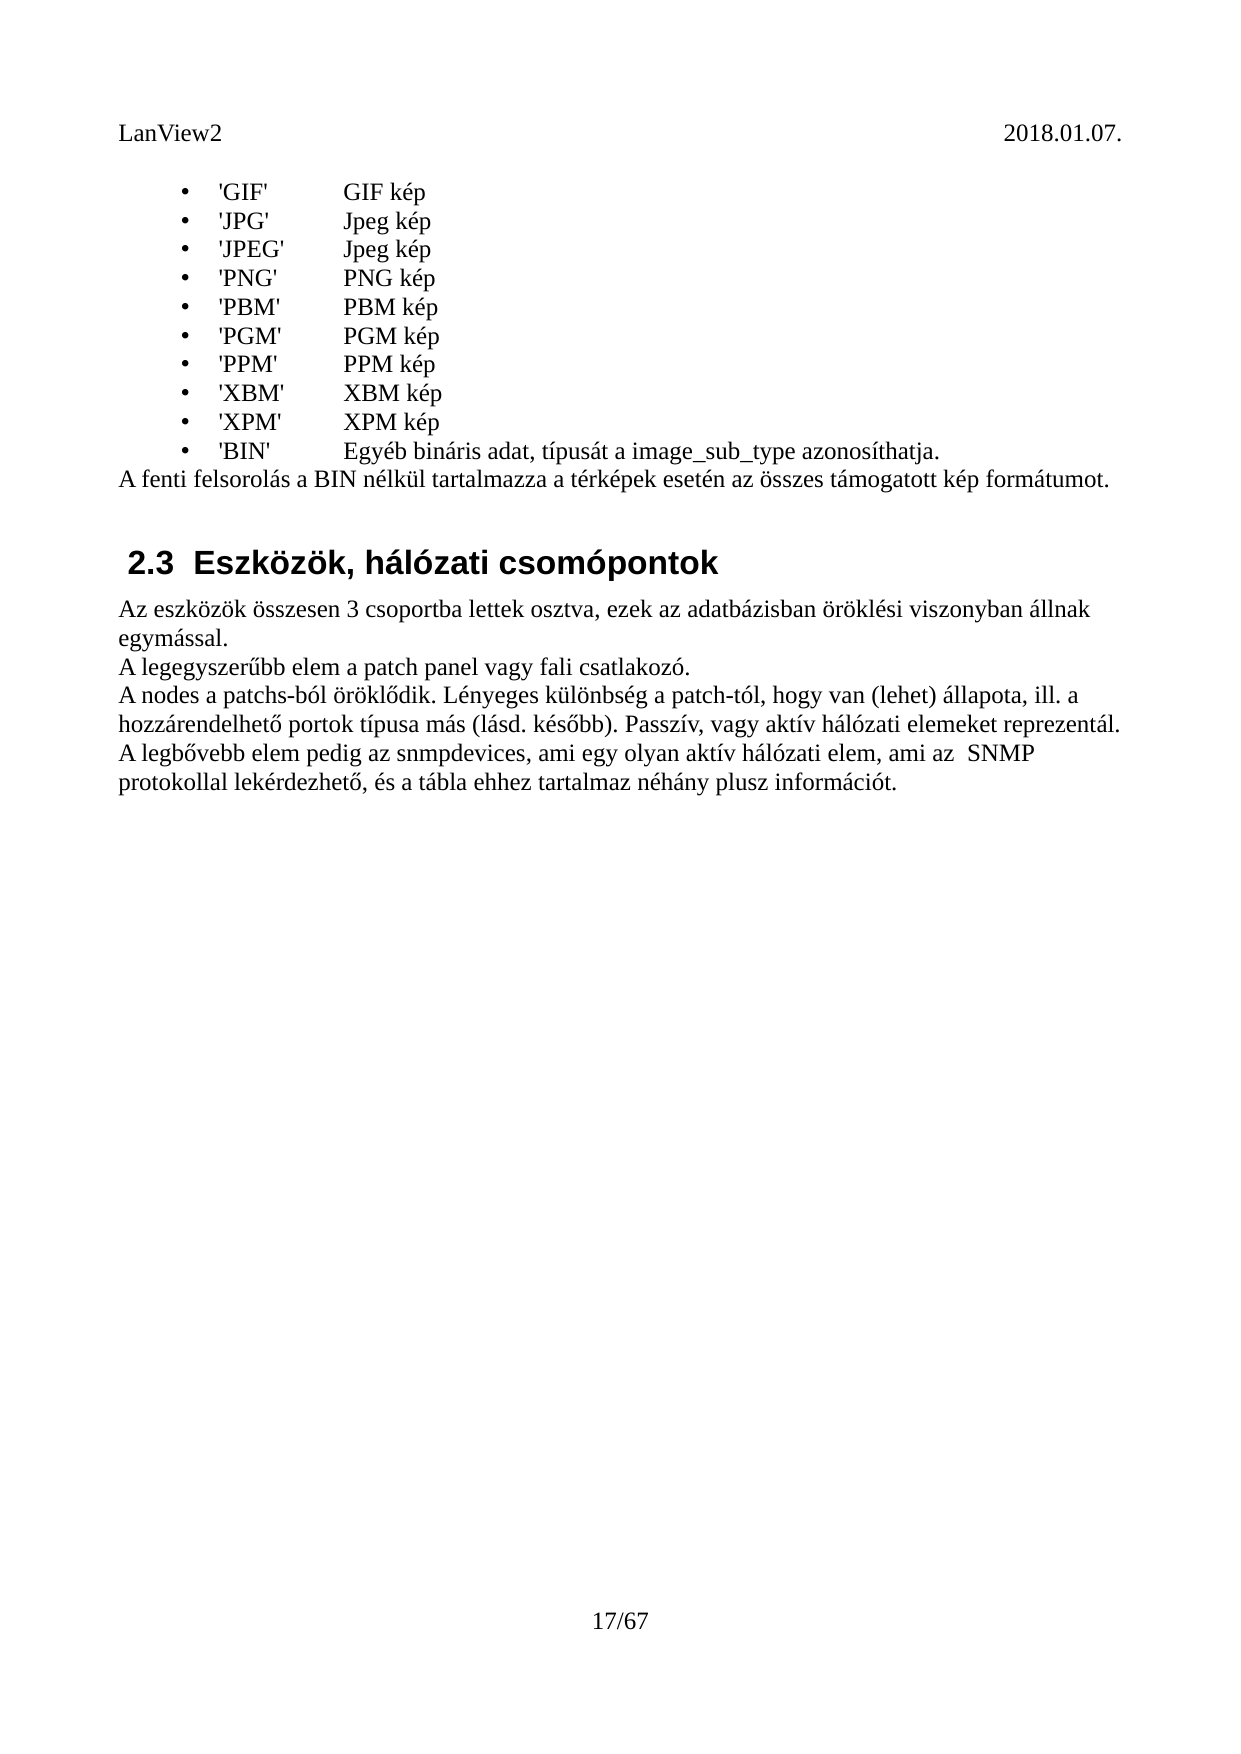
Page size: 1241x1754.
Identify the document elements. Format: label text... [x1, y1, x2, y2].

text A legbővebb elem pedig az snmpdevices, ami egy olyan aktív hálózati elem, ami az SNMP protokollal lekérdezhető, és a tábla ehhez tartalmaz néhány plusz információt. [118, 738, 1122, 795]
text Az eszközök összesen 3 csoportba lettek osztva, ezek az adatbázisban öröklési viszonyban állnak egymással. [118, 594, 1122, 652]
list 'PGM' PGM kép [181, 321, 1122, 349]
list 'GIF' GIF kép [181, 177, 1122, 206]
list 'JPEG' Jpeg kép [181, 234, 1122, 263]
list 'PNG' PNG kép [181, 263, 1122, 292]
list 'PPM' PPM kép [181, 349, 1122, 378]
text A nodes a patchs-ból öröklődik. Lényeges különbség a patch-tól, hogy van (lehet) állapota, ill. a hozzárendelhető portok típusa más (lásd. később). Passzív, vagy aktív hálózati elemeket reprezentál. [118, 680, 1122, 738]
list 'XBM' XBM kép [181, 378, 1122, 407]
list 'PBM' PBM kép [181, 292, 1122, 321]
subtitle Eszközök, hálózati csomópontok [118, 543, 1122, 582]
text A fenti felsorolás a BIN nélkül tartalmazza a térképek esetén az összes támogatott kép formátumot. [118, 464, 1122, 493]
list 'XPM' XPM kép [181, 407, 1122, 436]
list 'BIN' Egyéb bináris adat, típusát a image_sub_type azonosíthatja. [181, 436, 1122, 464]
list 'JPG' Jpeg kép [181, 206, 1122, 234]
text A legegyszerűbb elem a patch panel vagy fali csatlakozó. [118, 652, 1122, 680]
